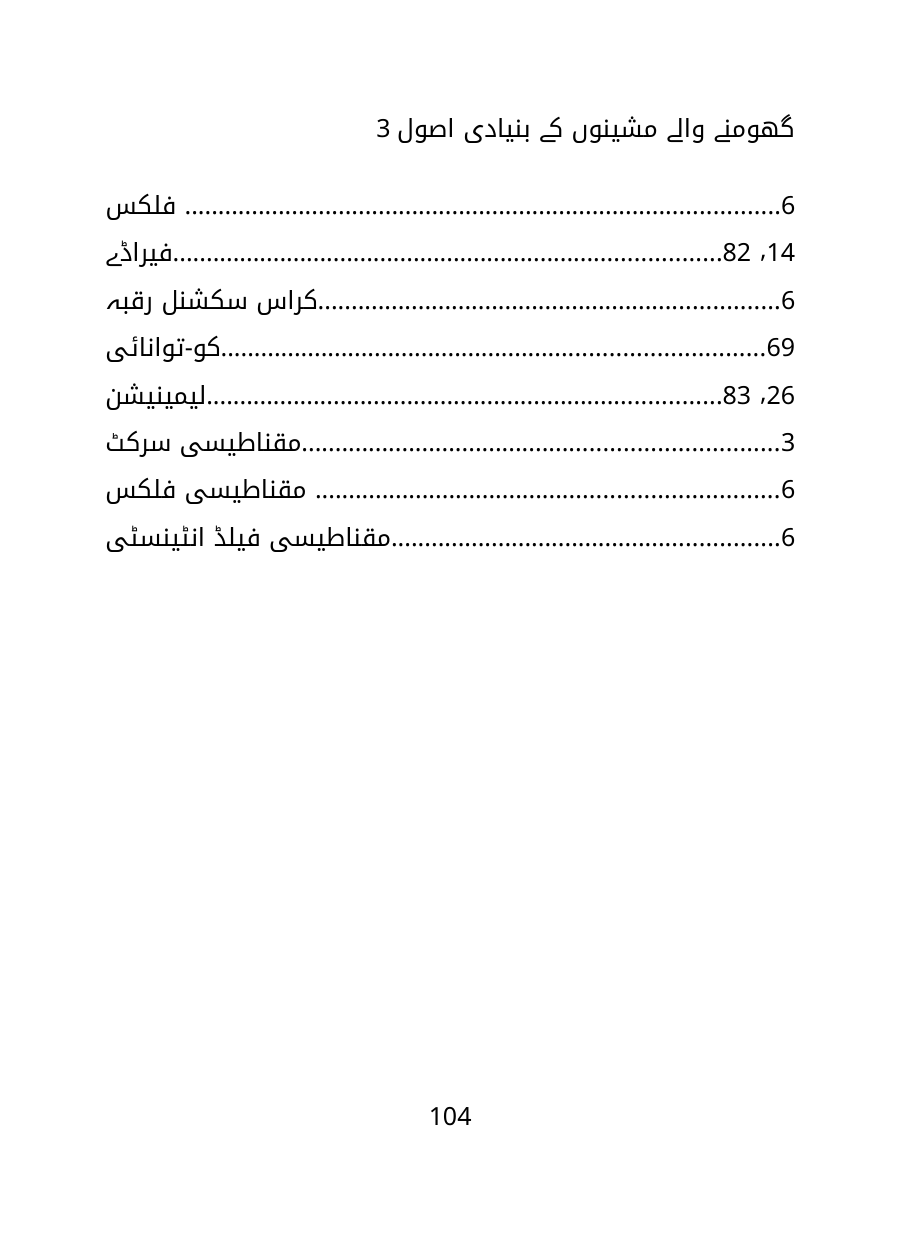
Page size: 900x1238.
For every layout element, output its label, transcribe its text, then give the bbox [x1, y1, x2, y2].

text کو-توانائی 69 [105, 324, 795, 372]
text مقناطیسی سرکٹ 3 [105, 419, 795, 467]
text فلکس 6 [105, 182, 795, 230]
text مقناطیسی فلکس 6 [105, 467, 795, 514]
text کراس سکشنل رقبہ 6 [105, 277, 795, 324]
text فیراڈے 14, 82 [105, 230, 795, 277]
text مقناطیسی فیلڈ انٹینسٹی 6 [105, 514, 795, 562]
text لیمینیشن 26, 83 [105, 372, 795, 419]
